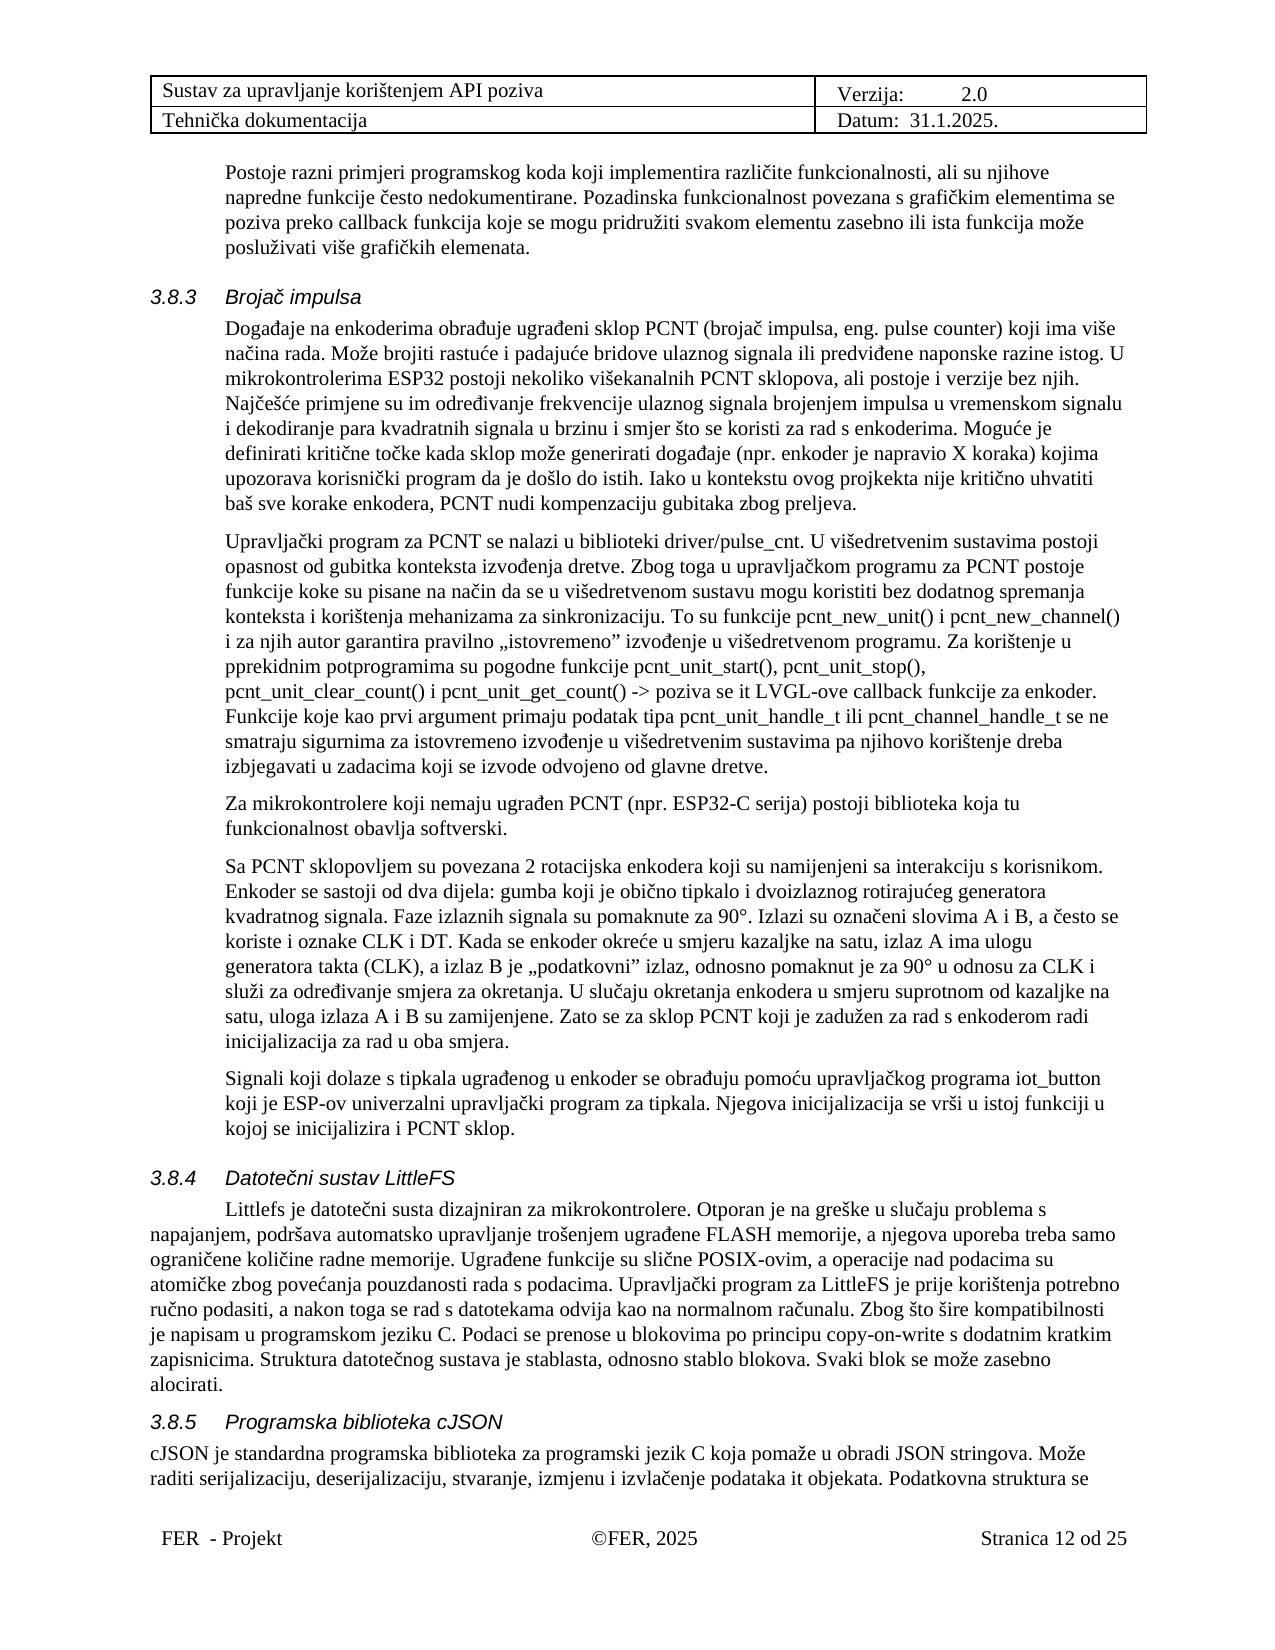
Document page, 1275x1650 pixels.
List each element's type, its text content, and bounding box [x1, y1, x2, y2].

text Za mikrokontrolere koji nemaju ugrađen PCNT (npr. ESP32-C serija) postoji biblioteka koja tu funkcionalnost obavlja softverski. [225, 790, 1125, 840]
text cJSON je standardna programska biblioteka za programski jezik C koja pomaže u obradi JSON stringova. Može raditi serijalizaciju, deserijalizaciju, stvaranje, izmjenu i izvlačenje podataka it objekata. Podatkovna struktura se [150, 1440, 1125, 1490]
text Upravljački program za PCNT se nalazi u biblioteki driver/pulse_cnt. U višedretvenim sustavima postoji opasnost od gubitka konteksta izvođenja dretve. Zbog toga u upravljačkom programu za PCNT postoje funkcije koke su pisane na način da se u višedretvenom sustavu mogu koristiti bez dodatnog spremanja konteksta i korištenja mehanizama za sinkronizaciju. To su funkcije pcnt_new_unit() i pcnt_new_channel() i za njih autor garantira pravilno „istovremeno” izvođenje u višedretvenom programu. Za korištenje u pprekidnim potprogramima su pogodne funkcije pcnt_unit_start(), pcnt_unit_stop(), pcnt_unit_clear_count() i pcnt_unit_get_count() -> poziva se it LVGL-ove callback funkcije za enkoder. Funkcije koje kao prvi argument primaju podatak tipa pcnt_unit_handle_t ili pcnt_channel_handle_t se ne smatraju sigurnima za istovremeno izvođenje u višedretvenim sustavima pa njihovo korištenje dreba izbjegavati u zadacima koji se izvode odvojeno od glavne dretve. [225, 528, 1125, 778]
text Littlefs je datotečni susta dizajniran za mikrokontrolere. Otporan je na greške u slučaju problema s napajanjem, podršava automatsko upravljanje trošenjem ugrađene FLASH memorije, a njegova uporeba treba samo ograničene količine radne memorije. Ugrađene funkcije su slične POSIX-ovim, a operacije nad podacima su atomičke zbog povećanja pouzdanosti rada s podacima. Upravljački program za LittleFS je prije korištenja potrebno ručno podasiti, a nakon toga se rad s datotekama odvija kao na normalnom računalu. Zbog što šire kompatibilnosti je napisam u programskom jeziku C. Podaci se prenose u blokovima po principu copy-on-write s dodatnim kratkim zapisnicima. Struktura datotečnog sustava je stablasta, odnosno stablo blokova. Svaki blok se može zasebno alocirati. [150, 1196, 1125, 1396]
subtitle Programska biblioteka cJSON [150, 1409, 1125, 1434]
subtitle Brojač impulsa [150, 284, 1125, 309]
text Sa PCNT sklopovljem su povezana 2 rotacijska enkodera koji su namijenjeni sa interakciju s korisnikom. Enkoder se sastoji od dva dijela: gumba koji je obično tipkalo i dvoizlaznog rotirajućeg generatora kvadratnog signala. Faze izlaznih signala su pomaknute za 90°. Izlazi su označeni slovima A i B, a često se koriste i oznake CLK i DT. Kada se enkoder okreće u smjeru kazaljke na satu, izlaz A ima ulogu generatora takta (CLK), a izlaz B je „podatkovni” izlaz, odnosno pomaknut je za 90° u odnosu za CLK i služi za određivanje smjera za okretanja. U slučaju okretanja enkodera u smjeru suprotnom od kazaljke na satu, uloga izlaza A i B su zamijenjene. Zato se za sklop PCNT koji je zadužen za rad s enkoderom radi inicijalizacija za rad u oba smjera. [225, 853, 1125, 1053]
text Postoje razni primjeri programskog koda koji implementira različite funkcionalnosti, ali su njihove napredne funkcije često nedokumentirane. Pozadinska funkcionalnost povezana s grafičkim elementima se poziva preko callback funkcija koje se mogu pridružiti svakom elementu zasebno ili ista funkcija može posluživati više grafičkih elemenata. [225, 159, 1125, 259]
text Signali koji dolaze s tipkala ugrađenog u enkoder se obrađuju pomoću upravljačkog programa iot_button koji je ESP-ov univerzalni upravljački program za tipkala. Njegova inicijalizacija se vrši u istoj funkciji u kojoj se inicijalizira i PCNT sklop. [225, 1065, 1125, 1140]
text Događaje na enkoderima obrađuje ugrađeni sklop PCNT (brojač impulsa, eng. pulse counter) koji ima više načina rada. Može brojiti rastuće i padajuće bridove ulaznog signala ili predviđene naponske razine istog. U mikrokontrolerima ESP32 postoji nekoliko višekanalnih PCNT sklopova, ali postoje i verzije bez njih. Najčešće primjene su im određivanje frekvencije ulaznog signala brojenjem impulsa u vremenskom signalu i dekodiranje para kvadratnih signala u brzinu i smjer što se koristi za rad s enkoderima. Moguće je definirati kritične točke kada sklop može generirati događaje (npr. enkoder je napravio X koraka) kojima upozorava korisnički program da je došlo do istih. Iako u kontekstu ovog projkekta nije kritično uhvatiti baš sve korake enkodera, PCNT nudi kompenzaciju gubitaka zbog preljeva. [225, 315, 1125, 515]
subtitle Datotečni sustav LittleFS [150, 1165, 1125, 1190]
